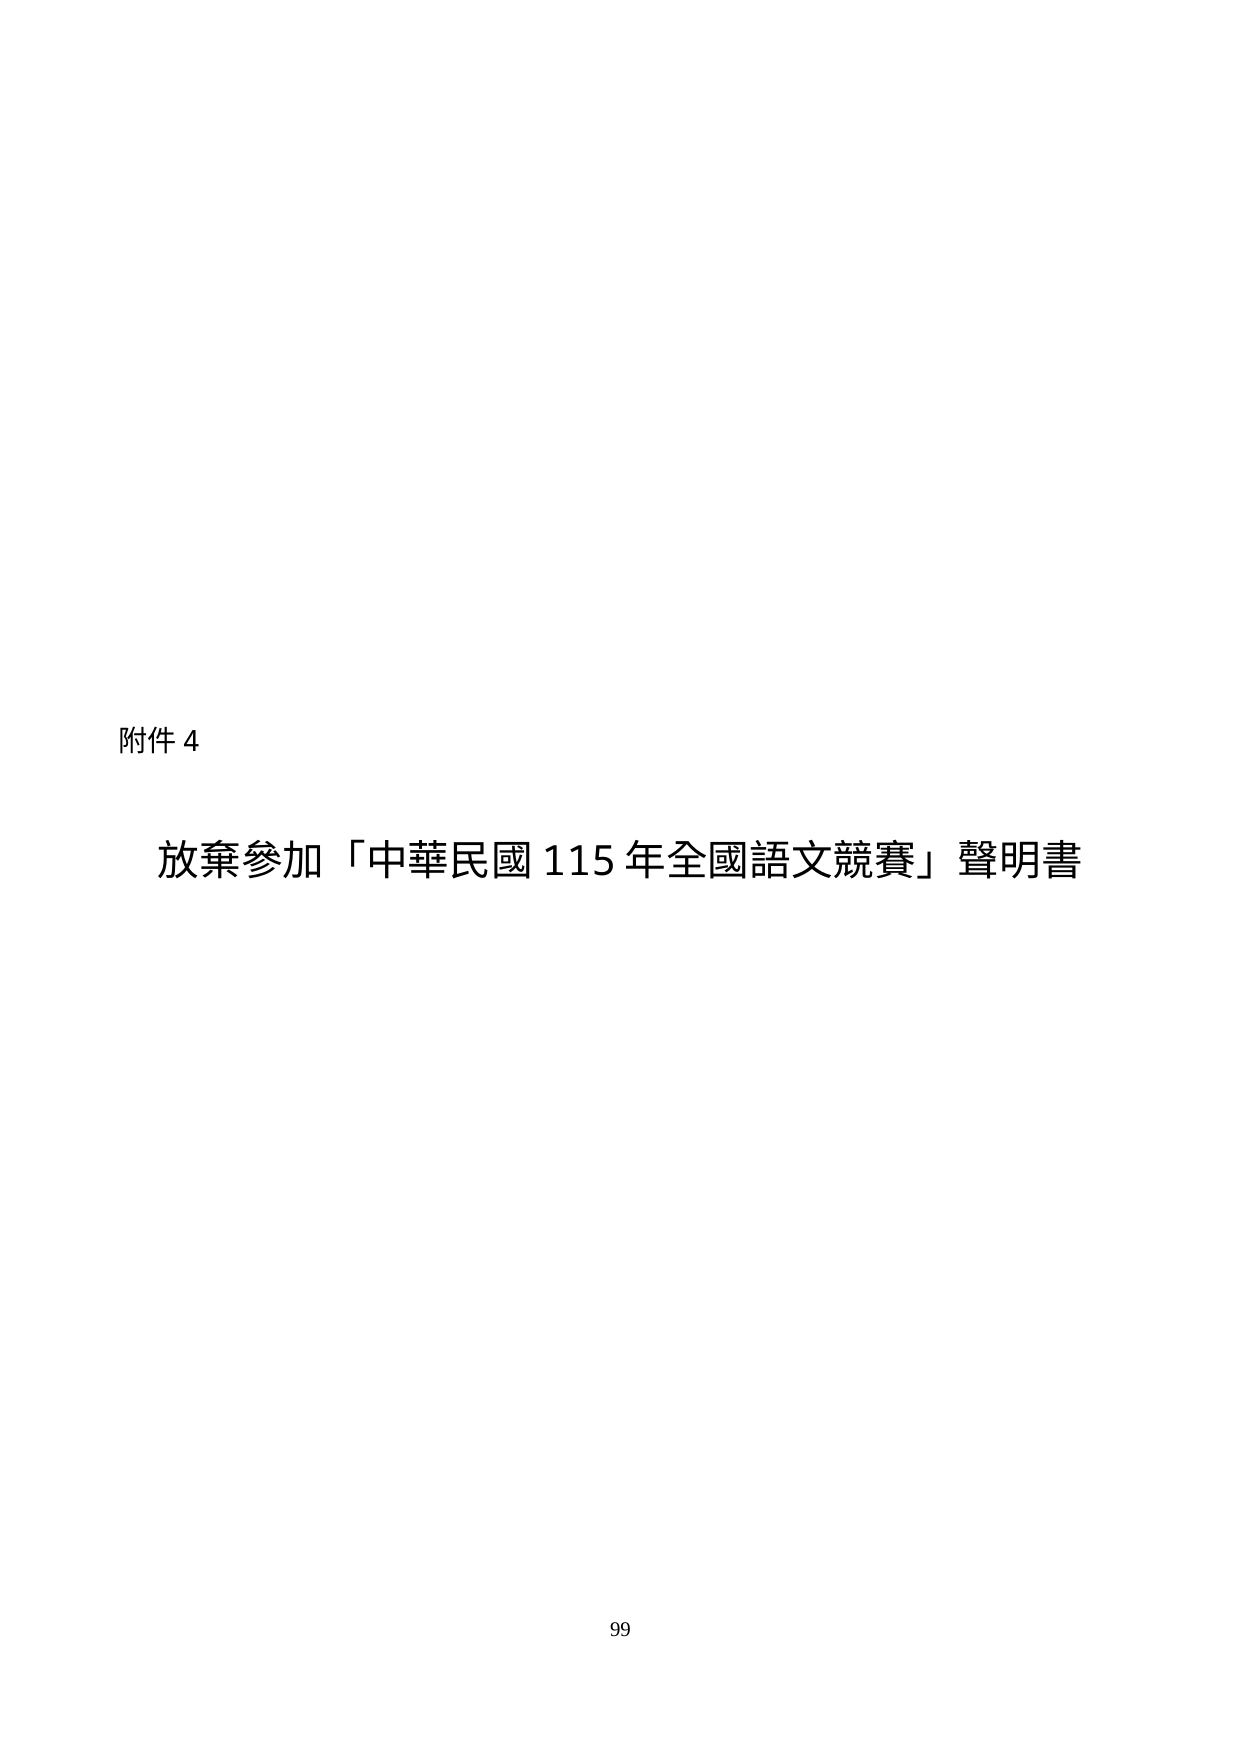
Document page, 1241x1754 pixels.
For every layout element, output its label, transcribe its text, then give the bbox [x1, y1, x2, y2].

text 放棄參加「中華民國115年全國語文競賽」聲明書 [118, 815, 1122, 878]
text 附件4 [118, 697, 1122, 759]
